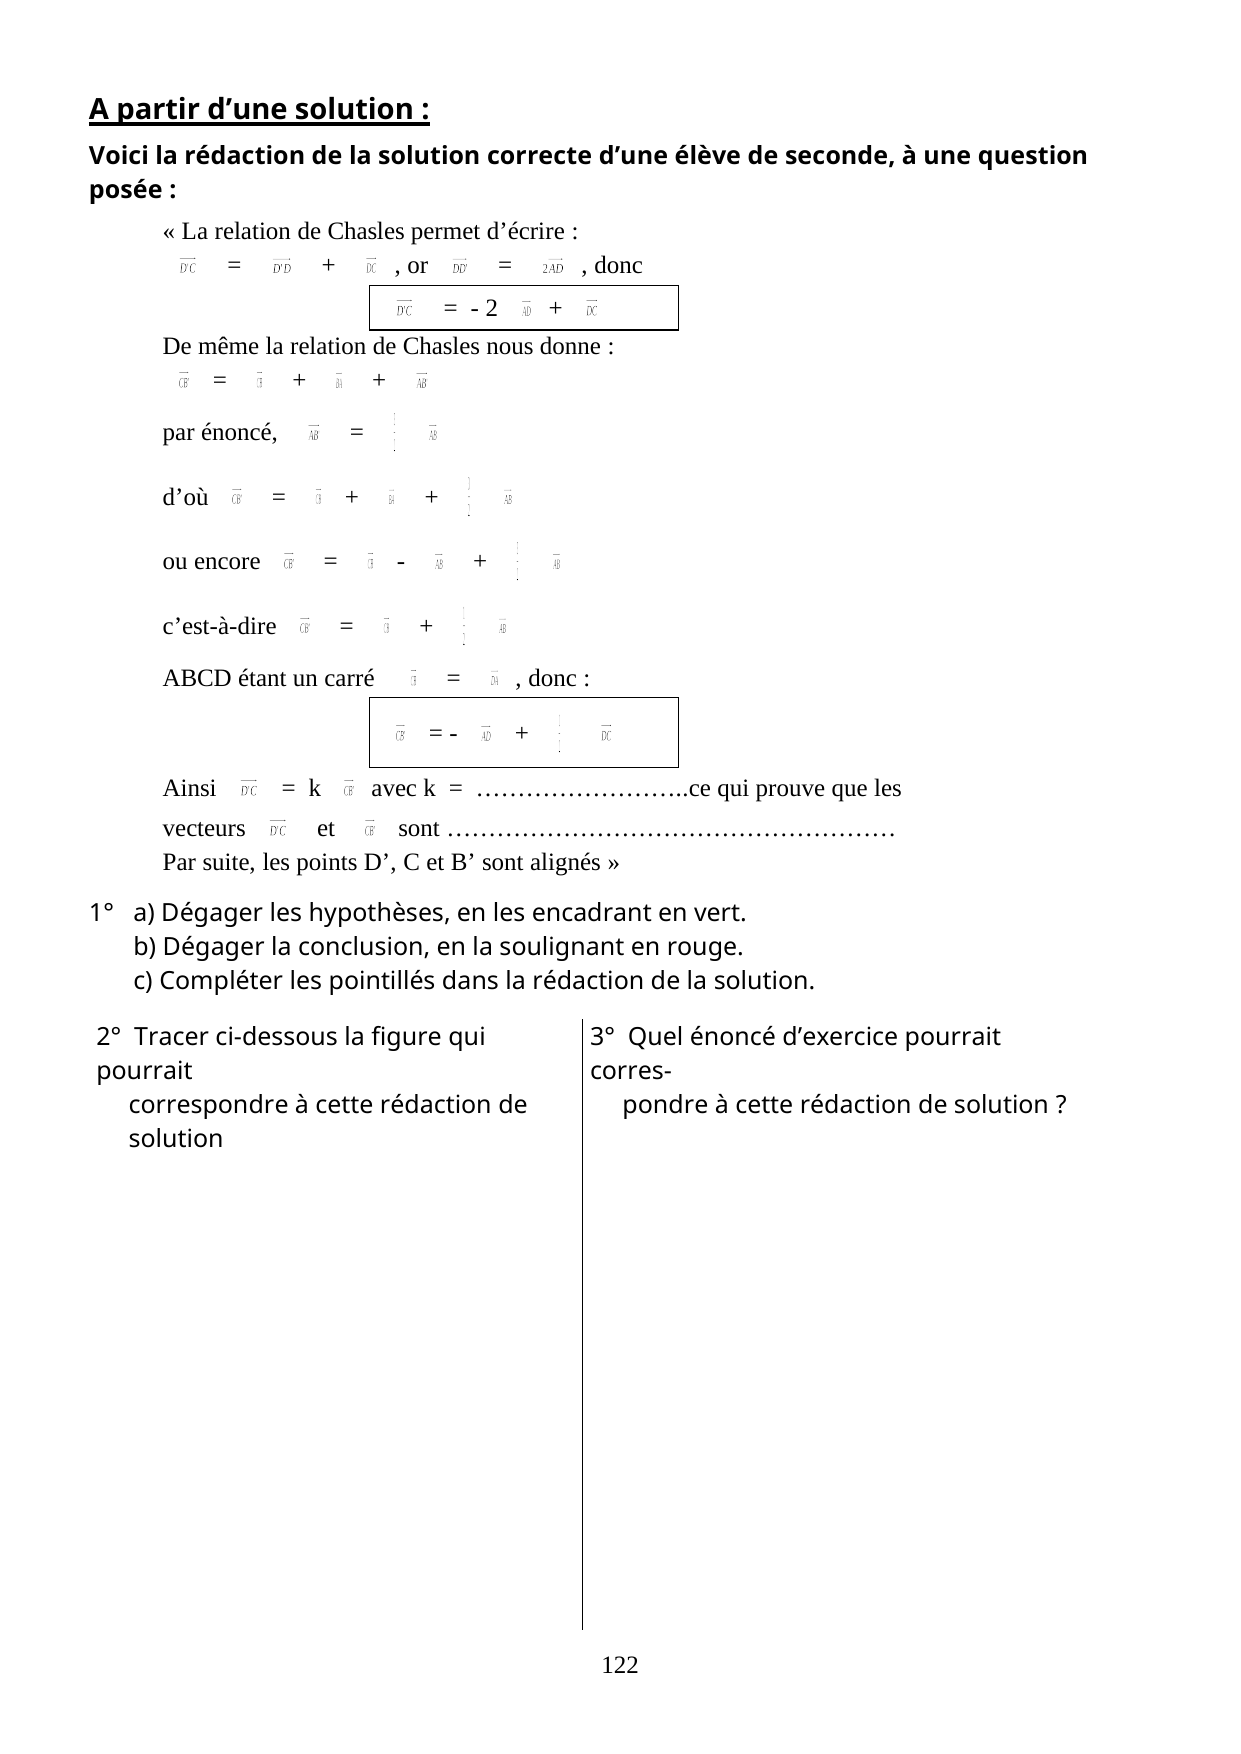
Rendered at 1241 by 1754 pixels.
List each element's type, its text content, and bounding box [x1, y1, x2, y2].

text A partir d’une solution : [89, 89, 856, 128]
text = - + [370, 698, 678, 767]
text Par suite, les points D’, C et B’ sont alignés » [162, 847, 1151, 876]
text Ainsi = k avec k = ……………………..ce qui prouve que les [162, 768, 1151, 807]
text b) Dégager la conclusion, en la soulignant en rouge. [89, 929, 1151, 963]
text 1° a) Dégager les hypothèses, en les encadrant en vert. [89, 895, 1151, 929]
text ou encore = - + [162, 528, 1151, 593]
text = - 2 + [370, 286, 678, 329]
text d’où = + + [162, 464, 1151, 528]
text vecteurs et sont ……………………………………………… [162, 807, 1151, 847]
table_header 2° Tracer ci-dessous la figure qui pourrait correspondre à cette rédaction de solution [89, 1019, 582, 1630]
text c’est-à-dire = + [162, 593, 1151, 657]
text De même la relation de Chasles nous donne : [162, 331, 1151, 359]
text = + , or = , donc [162, 245, 1151, 285]
text = + + [162, 359, 1151, 399]
text c) Compléter les pointillés dans la rédaction de la solution. [89, 963, 1151, 997]
table_header 3° Quel énoncé d’exercice pourrait corres- pondre à cette rédaction de solution ? [583, 1019, 1085, 1630]
text ABCD étant un carré = , donc : [162, 657, 1151, 697]
text Voici la rédaction de la solution correcte d’une élève de seconde, à une question posée : [89, 138, 1152, 206]
text par énoncé, = [162, 399, 1151, 464]
text « La relation de Chasles permet d’écrire : [162, 216, 1151, 245]
